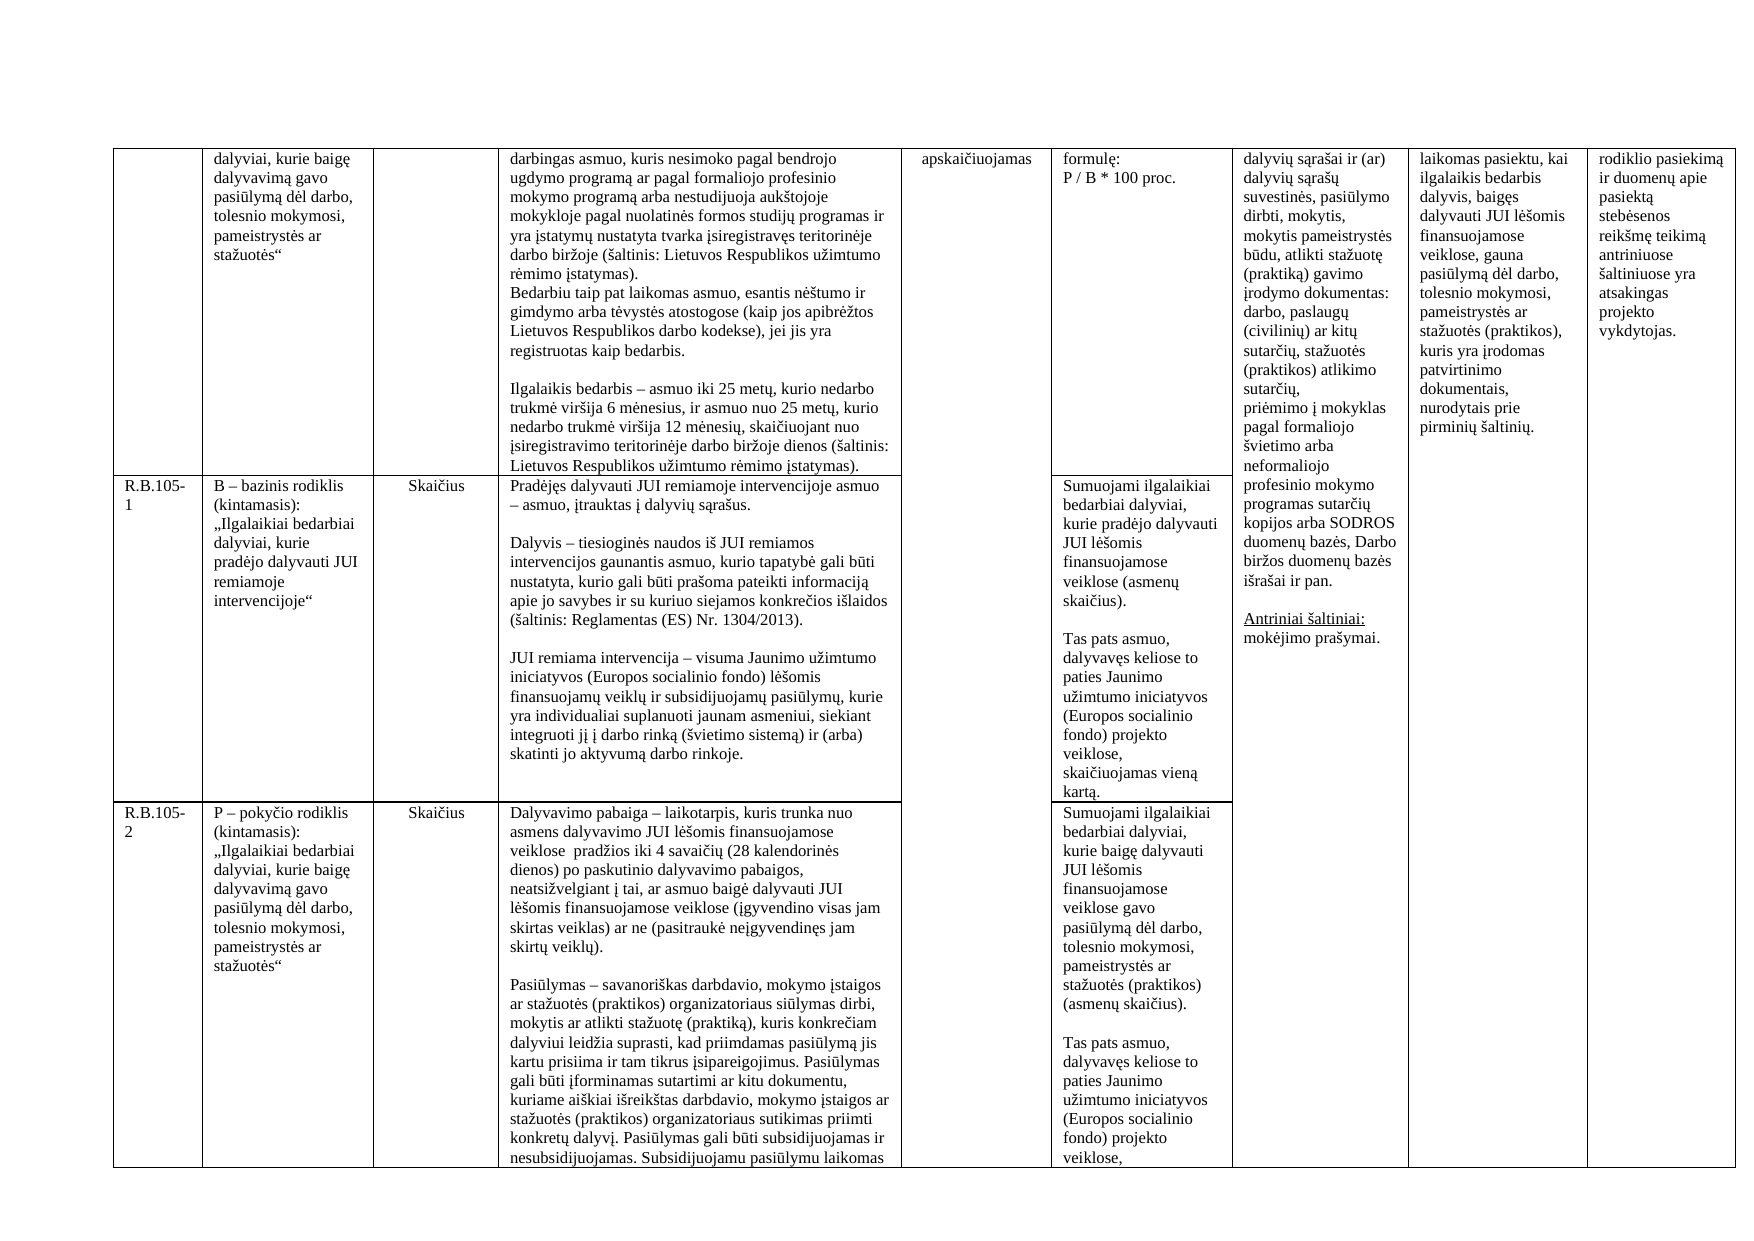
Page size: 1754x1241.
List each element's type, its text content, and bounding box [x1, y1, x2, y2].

table_cell Sumuojami ilgalaikiai bedarbiai dalyviai, kurie baigę dalyvauti JUI lėšomis finansuojamose veiklose gavo pasiūlymą dėl darbo, tolesnio mokymosi, pameistrystės ar stažuotės (praktikos) (asmenų skaičius). Tas pats asmuo, dalyvavęs keliose to paties Jaunimo užimtumo iniciatyvos (Europos socialinio fondo) projekto veiklose, [1052, 803, 1232, 1167]
table_cell formulę: P / B * 100 proc. [1052, 149, 1232, 474]
table_cell dalyviai, kurie baigę dalyvavimą gavo pasiūlymą dėl darbo, tolesnio mokymosi, pameistrystės ar stažuotės“ [203, 149, 373, 474]
table_cell Dalyvavimo pabaiga – laikotarpis, kuris trunka nuo asmens dalyvavimo JUI lėšomis finansuojamose veiklose pradžios iki 4 savaičių (28 kalendorinės dienos) po paskutinio dalyvavimo pabaigos, neatsižvelgiant į tai, ar asmuo baigė dalyvauti JUI lėšomis finansuojamose veiklose (įgyvendino visas jam skirtas veiklas) ar ne (pasitraukė neįgyvendinęs jam skirtų veiklų). Pasiūlymas – savanoriškas darbdavio, mokymo įstaigos ar stažuotės (praktikos) organizatoriaus siūlymas dirbi, mokytis ar atlikti stažuotę (praktiką), kuris konkrečiam dalyviui leidžia suprasti, kad priimdamas pasiūlymą jis kartu prisiima ir tam tikrus įsipareigojimus. Pasiūlymas gali būti įforminamas sutartimi ar kitu dokumentu, kuriame aiškiai išreikštas darbdavio, mokymo įstaigos ar stažuotės (praktikos) organizatoriaus sutikimas priimti konkretų dalyvį. Pasiūlymas gali būti subsidijuojamas ir nesubsidijuojamas. Subsidijuojamu pasiūlymu laikomas [499, 803, 901, 1167]
table_cell R.B.105-1 [114, 476, 202, 801]
table_cell apskaičiuojamas [902, 149, 1051, 1167]
table_cell laikomas pasiektu, kai ilgalaikis bedarbis dalyvis, baigęs dalyvauti JUI lėšomis finansuojamose veiklose, gauna pasiūlymą dėl darbo, tolesnio mokymosi, pameistrystės ar stažuotės (praktikos), kuris yra įrodomas patvirtinimo dokumentais, nurodytais prie pirminių šaltinių. [1409, 149, 1587, 1167]
table_cell Skaičius [374, 476, 498, 801]
table_cell rodiklio pasiekimą ir duomenų apie pasiektą stebėsenos reikšmę teikimą antriniuose šaltiniuose yra atsakingas projekto vykdytojas. [1588, 149, 1735, 1167]
table_cell Sumuojami ilgalaikiai bedarbiai dalyviai, kurie pradėjo dalyvauti JUI lėšomis finansuojamose veiklose (asmenų skaičius). Tas pats asmuo, dalyvavęs keliose to paties Jaunimo užimtumo iniciatyvos (Europos socialinio fondo) projekto veiklose, skaičiuojamas vieną kartą. [1052, 476, 1232, 801]
table_cell B – bazinis rodiklis (kintamasis): „Ilgalaikiai bedarbiai dalyviai, kurie pradėjo dalyvauti JUI remiamoje intervencijoje“ [203, 476, 373, 801]
table_cell Skaičius [374, 803, 498, 1167]
table_cell Pradėjęs dalyvauti JUI remiamoje intervencijoje asmuo – asmuo, įtrauktas į dalyvių sąrašus. Dalyvis – tiesioginės naudos iš JUI remiamos intervencijos gaunantis asmuo, kurio tapatybė gali būti nustatyta, kurio gali būti prašoma pateikti informaciją apie jo savybes ir su kuriuo siejamos konkrečios išlaidos (šaltinis: Reglamentas (ES) Nr. 1304/2013). JUI remiama intervencija – visuma Jaunimo užimtumo iniciatyvos (Europos socialinio fondo) lėšomis finansuojamų veiklų ir subsidijuojamų pasiūlymų, kurie yra individualiai suplanuoti jaunam asmeniui, siekiant integruoti jį į darbo rinką (švietimo sistemą) ir (arba) skatinti jo aktyvumą darbo rinkoje. [499, 476, 901, 801]
table_cell [374, 149, 498, 474]
table_cell darbingas asmuo, kuris nesimoko pagal bendrojo ugdymo programą ar pagal formaliojo profesinio mokymo programą arba nestudijuoja aukštojoje mokykloje pagal nuolatinės formos studijų programas ir yra įstatymų nustatyta tvarka įsiregistravęs teritorinėje darbo biržoje (šaltinis: Lietuvos Respublikos užimtumo rėmimo įstatymas). Bedarbiu taip pat laikomas asmuo, esantis nėštumo ir gimdymo arba tėvystės atostogose (kaip jos apibrėžtos Lietuvos Respublikos darbo kodekse), jei jis yra registruotas kaip bedarbis. Ilgalaikis bedarbis – asmuo iki 25 metų, kurio nedarbo trukmė viršija 6 mėnesius, ir asmuo nuo 25 metų, kurio nedarbo trukmė viršija 12 mėnesių, skaičiuojant nuo įsiregistravimo teritorinėje darbo biržoje dienos (šaltinis: Lietuvos Respublikos užimtumo rėmimo įstatymas). [499, 149, 901, 474]
table_cell dalyvių sąrašai ir (ar) dalyvių sąrašų suvestinės, pasiūlymo dirbti, mokytis, mokytis pameistrystės būdu, atlikti stažuotę (praktiką) gavimo įrodymo dokumentas: darbo, paslaugų (civilinių) ar kitų sutarčių, stažuotės (praktikos) atlikimo sutarčių, priėmimo į mokyklas pagal formaliojo švietimo arba neformaliojo profesinio mokymo programas sutarčių kopijos arba SODROS duomenų bazės, Darbo biržos duomenų bazės išrašai ir pan. Antriniai šaltiniai: mokėjimo prašymai. [1233, 149, 1408, 1167]
table_cell P – pokyčio rodiklis (kintamasis): „Ilgalaikiai bedarbiai dalyviai, kurie baigę dalyvavimą gavo pasiūlymą dėl darbo, tolesnio mokymosi, pameistrystės ar stažuotės“ [203, 803, 373, 1167]
table_cell R.B.105-2 [114, 803, 202, 1167]
table_cell [114, 149, 202, 474]
